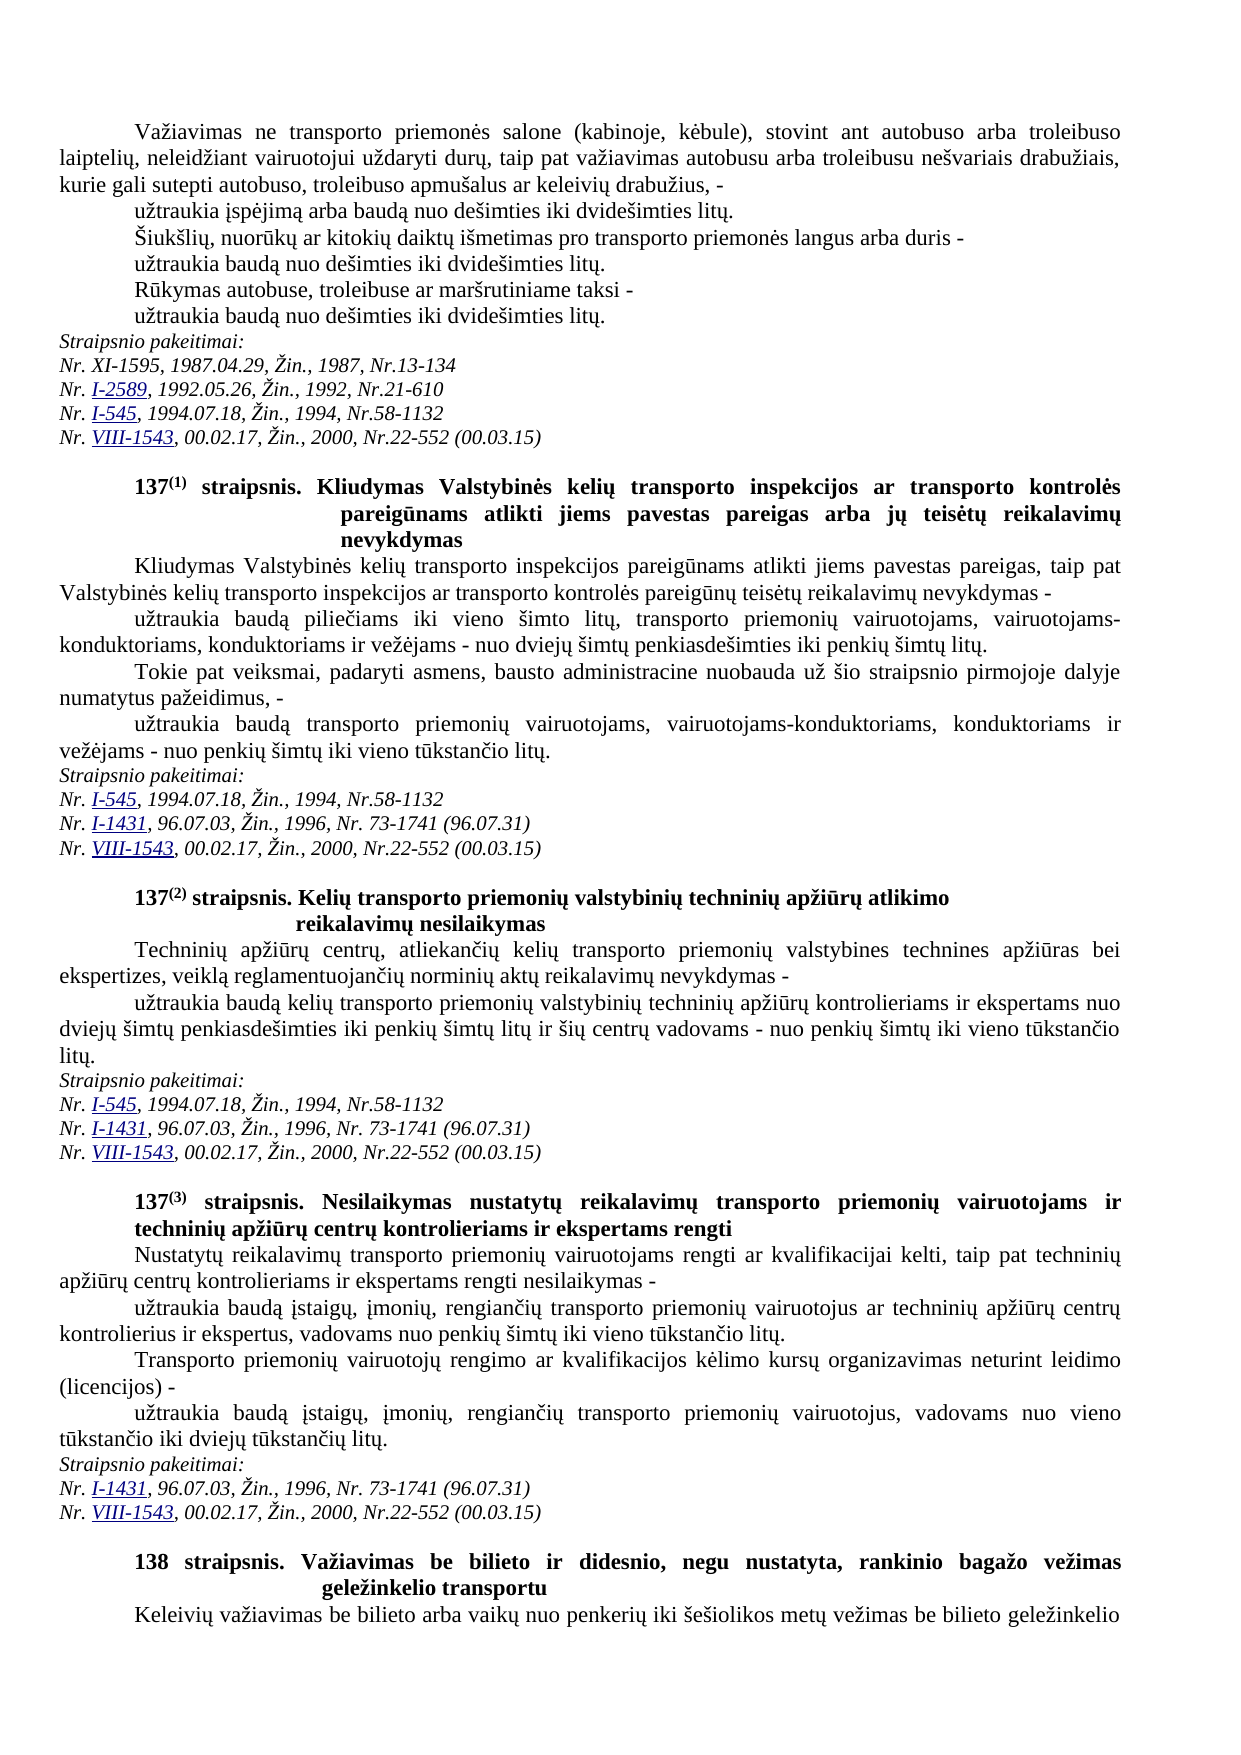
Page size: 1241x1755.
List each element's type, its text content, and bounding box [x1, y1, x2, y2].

text Transporto priemonių vairuotojų rengimo ar kvalifikacijos kėlimo kursų organizavimas neturint leidimo (licencijos) - [59, 1346, 1122, 1399]
text 137(3) straipsnis. Nesilaikymas nustatytų reikalavimų transporto priemonių vairuotojams ir techninių apžiūrų centrų kontrolieriams ir ekspertams rengti [134, 1188, 1122, 1241]
text 137(2) straipsnis. Kelių transporto priemonių valstybinių techninių apžiūrų atlikimo [134, 883, 1122, 910]
text užtraukia baudą nuo dešimties iki dvidešimties litų. [59, 250, 1122, 276]
text užtraukia baudą nuo dešimties iki dvidešimties litų. [59, 303, 1122, 329]
text Straipsnio pakeitimai: [59, 1452, 1122, 1476]
text Nr. I-1431, 96.07.03, Žin., 1996, Nr. 73-1741 (96.07.31) [59, 1476, 1122, 1500]
text Techninių apžiūrų centrų, atliekančių kelių transporto priemonių valstybines technines apžiūras bei ekspertizes, veiklą reglamentuojančių norminių aktų reikalavimų nevykdymas - [59, 936, 1122, 989]
text užtraukia baudą piliečiams iki vieno šimto litų, transporto priemonių vairuotojams, vairuotojams-konduktoriams, konduktoriams ir vežėjams - nuo dviejų šimtų penkiasdešimties iki penkių šimtų litų. [59, 605, 1122, 658]
text Kliudymas Valstybinės kelių transporto inspekcijos pareigūnams atlikti jiems pavestas pareigas, taip pat Valstybinės kelių transporto inspekcijos ar transporto kontrolės pareigūnų teisėtų reikalavimų nevykdymas - [59, 552, 1122, 605]
text Nr. I-1431, 96.07.03, Žin., 1996, Nr. 73-1741 (96.07.31) [59, 811, 1122, 835]
text Nustatytų reikalavimų transporto priemonių vairuotojams rengti ar kvalifikacijai kelti, taip pat techninių apžiūrų centrų kontrolieriams ir ekspertams rengti nesilaikymas - [59, 1241, 1122, 1294]
text Nr. VIII-1543, 00.02.17, Žin., 2000, Nr.22-552 (00.03.15) [59, 835, 1122, 859]
text Nr. I-545, 1994.07.18, Žin., 1994, Nr.58-1132 [59, 787, 1122, 811]
text Nr. I-2589, 1992.05.26, Žin., 1992, Nr.21-610 [59, 377, 1122, 401]
text Rūkymas autobuse, troleibuse ar maršrutiniame taksi - [59, 276, 1122, 303]
text Tokie pat veiksmai, padaryti asmens, bausto administracine nuobauda už šio straipsnio pirmojoje dalyje numatytus pažeidimus, - [59, 658, 1122, 711]
text Nr. I-1431, 96.07.03, Žin., 1996, Nr. 73-1741 (96.07.31) [59, 1116, 1122, 1140]
text užtraukia baudą įstaigų, įmonių, rengiančių transporto priemonių vairuotojus ar techninių apžiūrų centrų kontrolierius ir ekspertus, vadovams nuo penkių šimtų iki vieno tūkstančio litų. [59, 1294, 1122, 1346]
text užtraukia baudą transporto priemonių vairuotojams, vairuotojams-konduktoriams, konduktoriams ir vežėjams - nuo penkių šimtų iki vieno tūkstančio litų. [59, 711, 1122, 763]
text Nr. XI-1595, 1987.04.29, Žin., 1987, Nr.13-134 [59, 353, 1122, 377]
text Nr. VIII-1543, 00.02.17, Žin., 2000, Nr.22-552 (00.03.15) [59, 1500, 1122, 1524]
text Nr. VIII-1543, 00.02.17, Žin., 2000, Nr.22-552 (00.03.15) [59, 1140, 1122, 1164]
text Nr. I-545, 1994.07.18, Žin., 1994, Nr.58-1132 [59, 401, 1122, 425]
text Nr. VIII-1543, 00.02.17, Žin., 2000, Nr.22-552 (00.03.15) [59, 425, 1122, 449]
text Nr. I-545, 1994.07.18, Žin., 1994, Nr.58-1132 [59, 1092, 1122, 1116]
text Straipsnio pakeitimai: [59, 329, 1122, 353]
text užtraukia baudą įstaigų, įmonių, rengiančių transporto priemonių vairuotojus, vadovams nuo vieno tūkstančio iki dviejų tūkstančių litų. [59, 1399, 1122, 1452]
text Keleivių važiavimas be bilieto arba vaikų nuo penkerių iki šešiolikos metų vežimas be bilieto geležinkelio [59, 1601, 1122, 1627]
text 137(1) straipsnis. Kliudymas Valstybinės kelių transporto inspekcijos ar transporto kontrolės pareigūnams atlikti jiems pavestas pareigas arba jų teisėtų reikalavimų nevykdymas [134, 473, 1122, 552]
text Šiukšlių, nuorūkų ar kitokių daiktų išmetimas pro transporto priemonės langus arba duris - [59, 223, 1122, 250]
text užtraukia įspėjimą arba baudą nuo dešimties iki dvidešimties litų. [59, 197, 1122, 223]
text Važiavimas ne transporto priemonės salone (kabinoje, kėbule), stovint ant autobuso arba troleibuso laiptelių, neleidžiant vairuotojui uždaryti durų, taip pat važiavimas autobusu arba troleibusu nešvariais drabužiais, kurie gali sutepti autobuso, troleibuso apmušalus ar keleivių drabužius, - [59, 118, 1122, 197]
text 138 straipsnis. Važiavimas be bilieto ir didesnio, negu nustatyta, rankinio bagažo vežimas geležinkelio transportu [134, 1548, 1122, 1601]
text Straipsnio pakeitimai: [59, 763, 1122, 787]
text reikalavimų nesilaikymas [295, 910, 1122, 936]
text užtraukia baudą kelių transporto priemonių valstybinių techninių apžiūrų kontrolieriams ir ekspertams nuo dviejų šimtų penkiasdešimties iki penkių šimtų litų ir šių centrų vadovams - nuo penkių šimtų iki vieno tūkstančio litų. [59, 989, 1122, 1068]
text Straipsnio pakeitimai: [59, 1068, 1122, 1092]
